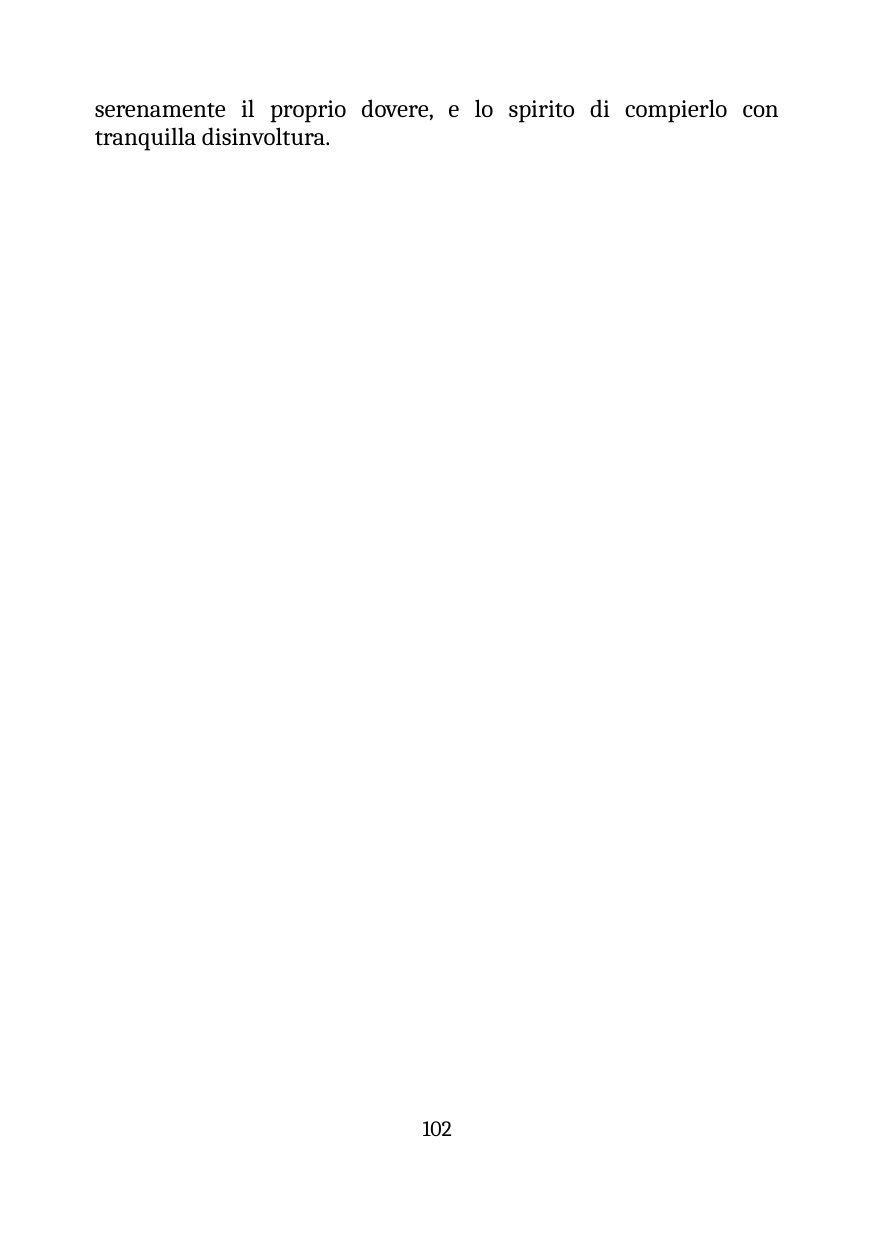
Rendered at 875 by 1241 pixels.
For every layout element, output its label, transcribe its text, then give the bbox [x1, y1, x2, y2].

text serenamente il proprio dovere, e lo spirito di compierlo con tranquilla disinvoltura. [94, 94, 779, 152]
